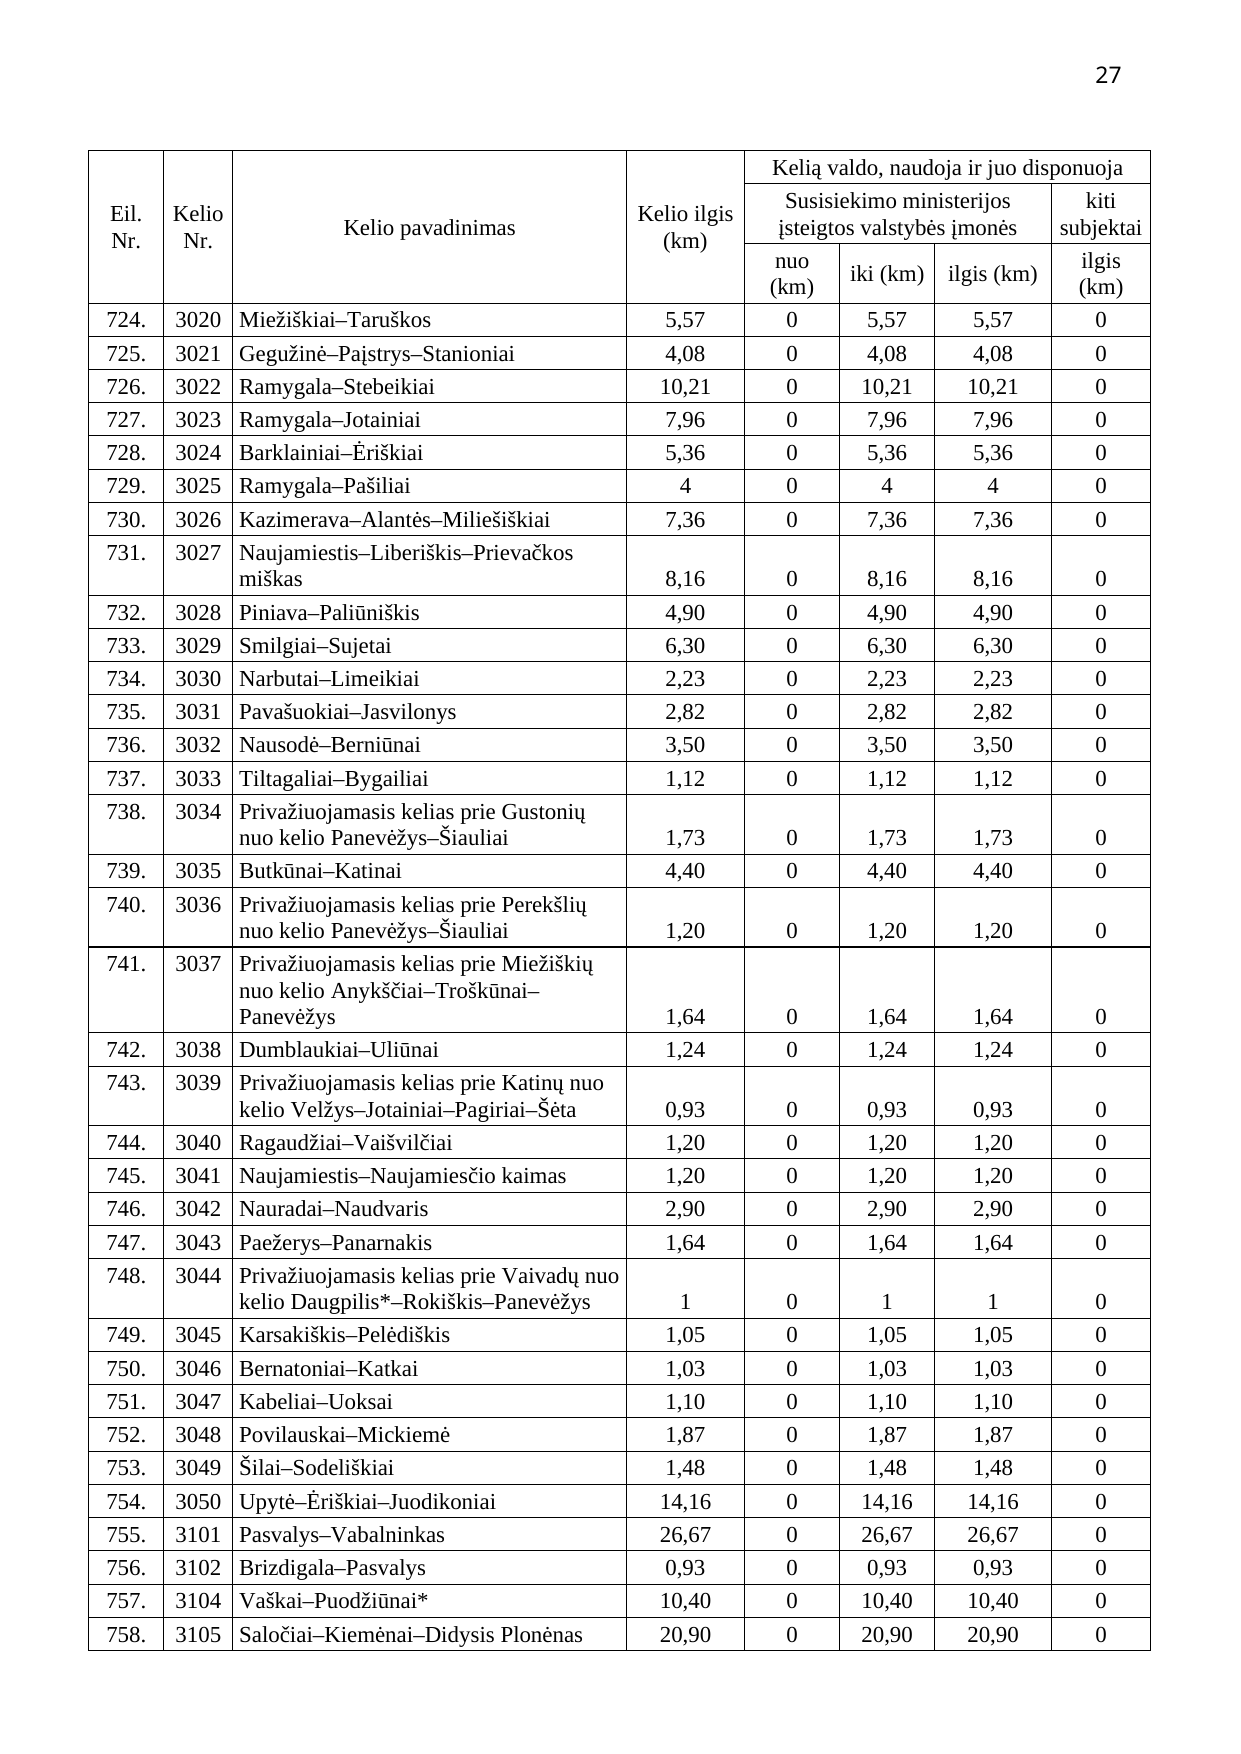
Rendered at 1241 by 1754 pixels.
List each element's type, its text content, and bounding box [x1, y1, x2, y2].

table_cell Nausodė–Berniūnai [233, 729, 626, 761]
table_cell 753. [89, 1452, 163, 1484]
table_cell nuo (km) [745, 244, 839, 302]
table_cell 0 [745, 662, 839, 694]
table_cell 10,40 [627, 1585, 744, 1617]
table_cell 7,96 [935, 403, 1051, 435]
table_cell 1,73 [935, 795, 1051, 853]
table_cell 0 [1052, 855, 1150, 887]
table_cell 0 [1052, 888, 1150, 946]
table_cell ilgis (km) [1052, 244, 1150, 302]
table_cell 0 [745, 536, 839, 594]
table_cell 26,67 [935, 1518, 1051, 1550]
table_cell 730. [89, 503, 163, 535]
table_cell 0,93 [840, 1067, 934, 1125]
table_cell 748. [89, 1259, 163, 1318]
table_cell 10,21 [935, 370, 1051, 402]
table_cell 0 [745, 1033, 839, 1066]
table_cell 5,36 [840, 436, 934, 468]
table_cell 10,21 [627, 370, 744, 402]
table_cell 20,90 [627, 1618, 744, 1650]
table_cell 3046 [164, 1352, 232, 1384]
table_cell Ragaudžiai–Vaišvilčiai [233, 1126, 626, 1158]
table_cell 3033 [164, 762, 232, 794]
table_cell 3039 [164, 1067, 232, 1125]
table_cell 0 [1052, 503, 1150, 535]
table_cell 0 [745, 403, 839, 435]
table_cell 0 [1052, 1259, 1150, 1318]
table_cell 738. [89, 795, 163, 853]
table_cell 0 [1052, 662, 1150, 694]
table_cell Ramygala–Pašiliai [233, 470, 626, 502]
table_cell 14,16 [840, 1485, 934, 1517]
table_cell 1,64 [840, 1226, 934, 1258]
table_cell Barklainiai–Ėriškiai [233, 436, 626, 468]
table_cell 0 [745, 436, 839, 468]
table_cell 0 [745, 888, 839, 946]
table_cell 1,24 [840, 1033, 934, 1066]
table_cell 0 [1052, 948, 1150, 1032]
table_cell Ramygala–Stebeikiai [233, 370, 626, 402]
table_cell 4,08 [627, 337, 744, 369]
table_cell 4,40 [840, 855, 934, 887]
table_cell 8,16 [935, 536, 1051, 594]
table_cell iki (km) [840, 244, 934, 302]
table_cell 0 [745, 1585, 839, 1617]
table_cell Privažiuojamasis kelias prie Perekšlių nuo kelio Panevėžys–Šiauliai [233, 888, 626, 946]
table_header Kelio pavadinimas [233, 151, 626, 302]
table_cell 0 [1052, 403, 1150, 435]
table_cell 7,36 [627, 503, 744, 535]
table_cell Piniava–Paliūniškis [233, 596, 626, 628]
table_cell 0 [745, 370, 839, 402]
table_cell 0 [1052, 304, 1150, 336]
table_cell 14,16 [627, 1485, 744, 1517]
table_cell 10,40 [935, 1585, 1051, 1617]
table_cell 1,20 [627, 888, 744, 946]
table_cell Brizdigala–Pasvalys [233, 1551, 626, 1583]
table_cell 3104 [164, 1585, 232, 1617]
table_cell 0 [745, 1352, 839, 1384]
table_cell 3027 [164, 536, 232, 594]
table_cell Povilauskai–Mickiemė [233, 1418, 626, 1451]
table_cell 0 [745, 337, 839, 369]
table_cell 8,16 [627, 536, 744, 594]
table_cell 1,10 [627, 1385, 744, 1417]
table_cell 1,48 [840, 1452, 934, 1484]
table_cell 3022 [164, 370, 232, 402]
table_cell 3020 [164, 304, 232, 336]
table_cell Bernatoniai–Katkai [233, 1352, 626, 1384]
table_cell 3026 [164, 503, 232, 535]
table_cell Ramygala–Jotainiai [233, 403, 626, 435]
table_cell 1,24 [935, 1033, 1051, 1066]
table_cell 0 [1052, 695, 1150, 727]
table_cell 4,40 [935, 855, 1051, 887]
table_cell 0 [745, 304, 839, 336]
table_cell 5,36 [935, 436, 1051, 468]
table_cell 0 [745, 1193, 839, 1225]
table_cell 4 [840, 470, 934, 502]
table_cell Privažiuojamasis kelias prie Vaivadų nuo kelio Daugpilis*–Rokiškis–Panevėžys [233, 1259, 626, 1318]
table_cell 0 [745, 1418, 839, 1451]
table_cell 6,30 [627, 629, 744, 661]
table_cell Smilgiai–Sujetai [233, 629, 626, 661]
table_header Kelio ilgis (km) [627, 151, 744, 302]
table_cell 3042 [164, 1193, 232, 1225]
table_cell 4,40 [627, 855, 744, 887]
table_cell 1,87 [840, 1418, 934, 1451]
table_cell 0 [1052, 536, 1150, 594]
table_cell 26,67 [840, 1518, 934, 1550]
table_cell 1,05 [840, 1319, 934, 1351]
table_cell Upytė–Ėriškiai–Juodikoniai [233, 1485, 626, 1517]
table_cell 0 [745, 1226, 839, 1258]
table_cell 1,64 [627, 1226, 744, 1258]
table_cell 1 [935, 1259, 1051, 1318]
table_cell ilgis (km) [935, 244, 1051, 302]
table_cell 3040 [164, 1126, 232, 1158]
table_cell 0 [1052, 795, 1150, 853]
table_cell 1,20 [935, 1159, 1051, 1192]
table_cell Privažiuojamasis kelias prie Gustonių nuo kelio Panevėžys–Šiauliai [233, 795, 626, 853]
table_cell 0 [1052, 629, 1150, 661]
table_cell 739. [89, 855, 163, 887]
table_cell Gegužinė–Paįstrys–Stanioniai [233, 337, 626, 369]
table_cell 0 [745, 795, 839, 853]
table_cell 0 [1052, 1618, 1150, 1650]
table_cell 3,50 [840, 729, 934, 761]
table_cell 1,20 [935, 1126, 1051, 1158]
table_cell 20,90 [840, 1618, 934, 1650]
table_cell 0 [1052, 1385, 1150, 1417]
table_cell 4,90 [627, 596, 744, 628]
table_cell 3032 [164, 729, 232, 761]
table_cell 6,30 [840, 629, 934, 661]
table_cell 4,90 [840, 596, 934, 628]
table_cell 3030 [164, 662, 232, 694]
table_cell 1,10 [935, 1385, 1051, 1417]
table_cell 754. [89, 1485, 163, 1517]
table_cell 744. [89, 1126, 163, 1158]
table_cell Nauradai–Naudvaris [233, 1193, 626, 1225]
table_cell 5,36 [627, 436, 744, 468]
table_cell 0 [745, 695, 839, 727]
table_cell 1,64 [840, 948, 934, 1032]
table_cell 10,21 [840, 370, 934, 402]
table_cell 1,64 [935, 1226, 1051, 1258]
table_cell 746. [89, 1193, 163, 1225]
table_cell 0 [1052, 1452, 1150, 1484]
table_cell 3031 [164, 695, 232, 727]
table_cell 3105 [164, 1618, 232, 1650]
table_cell 7,96 [840, 403, 934, 435]
table_cell 3049 [164, 1452, 232, 1484]
table_cell 726. [89, 370, 163, 402]
table_cell 3047 [164, 1385, 232, 1417]
table_cell Paežerys–Panarnakis [233, 1226, 626, 1258]
table_cell 749. [89, 1319, 163, 1351]
table_cell 8,16 [840, 536, 934, 594]
table_cell 1,64 [627, 948, 744, 1032]
table_cell 1,20 [840, 1126, 934, 1158]
table_cell 1,48 [935, 1452, 1051, 1484]
table_cell 2,23 [627, 662, 744, 694]
table_cell 1,24 [627, 1033, 744, 1066]
table_cell 6,30 [935, 629, 1051, 661]
table_cell 736. [89, 729, 163, 761]
table_cell 0 [1052, 1126, 1150, 1158]
table_cell 740. [89, 888, 163, 946]
table_cell 0 [1052, 1226, 1150, 1258]
table_cell 728. [89, 436, 163, 468]
table_cell 757. [89, 1585, 163, 1617]
table_cell 14,16 [935, 1485, 1051, 1517]
table_cell 0 [1052, 337, 1150, 369]
table_cell 751. [89, 1385, 163, 1417]
table_cell 1,87 [627, 1418, 744, 1451]
table_cell Privažiuojamasis kelias prie Katinų nuo kelio Velžys–Jotainiai–Pagiriai–Šėta [233, 1067, 626, 1125]
table_cell 1,05 [627, 1319, 744, 1351]
table_cell 0 [745, 1551, 839, 1583]
table_cell 0,93 [935, 1067, 1051, 1125]
table_cell 750. [89, 1352, 163, 1384]
table_cell 0 [745, 470, 839, 502]
table_cell 3025 [164, 470, 232, 502]
table_cell 3050 [164, 1485, 232, 1517]
table_cell 755. [89, 1518, 163, 1550]
table_cell 0 [745, 1319, 839, 1351]
table_cell 2,90 [627, 1193, 744, 1225]
table_cell 1,64 [935, 948, 1051, 1032]
table_cell Naujamiestis–Liberiškis–Prievačkos miškas [233, 536, 626, 594]
table_cell Šilai–Sodeliškiai [233, 1452, 626, 1484]
table_cell 0 [1052, 1193, 1150, 1225]
table_cell 3044 [164, 1259, 232, 1318]
table_cell 752. [89, 1418, 163, 1451]
table_cell 0 [745, 1618, 839, 1650]
table_cell 3041 [164, 1159, 232, 1192]
table_cell Kabeliai–Uoksai [233, 1385, 626, 1417]
table_cell 3021 [164, 337, 232, 369]
table_cell 1,12 [840, 762, 934, 794]
table_cell 4,08 [840, 337, 934, 369]
table_cell 3,50 [627, 729, 744, 761]
table_cell 1,03 [627, 1352, 744, 1384]
table_cell Susisiekimo ministerijos įsteigtos valstybės įmonės [745, 184, 1051, 243]
table_cell 20,90 [935, 1618, 1051, 1650]
table_cell 4 [627, 470, 744, 502]
table_cell 0 [745, 596, 839, 628]
table_cell Tiltagaliai–Bygailiai [233, 762, 626, 794]
table_cell 1 [627, 1259, 744, 1318]
table_cell 5,57 [935, 304, 1051, 336]
table_cell 731. [89, 536, 163, 594]
table_cell 4,08 [935, 337, 1051, 369]
table_cell kiti subjektai [1052, 184, 1150, 243]
table_cell 7,36 [935, 503, 1051, 535]
table_cell 0 [745, 1452, 839, 1484]
table_cell 3035 [164, 855, 232, 887]
table_cell 734. [89, 662, 163, 694]
table_header Eil. Nr. [89, 151, 163, 302]
table_cell 26,67 [627, 1518, 744, 1550]
table_cell 1,12 [935, 762, 1051, 794]
table_cell Kazimerava–Alantės–Miliešiškiai [233, 503, 626, 535]
table_cell Karsakiškis–Pelėdiškis [233, 1319, 626, 1351]
table_cell 0 [1052, 470, 1150, 502]
table_cell 0,93 [935, 1551, 1051, 1583]
table_cell 0 [745, 1067, 839, 1125]
table_cell 727. [89, 403, 163, 435]
table_cell 2,82 [840, 695, 934, 727]
table_cell 745. [89, 1159, 163, 1192]
table_cell 1 [840, 1259, 934, 1318]
table_cell 3037 [164, 948, 232, 1032]
table_cell 0 [745, 855, 839, 887]
table_cell 2,23 [840, 662, 934, 694]
table_cell 3045 [164, 1319, 232, 1351]
table_cell 1,20 [840, 1159, 934, 1192]
table_cell 0 [745, 503, 839, 535]
table_cell 3038 [164, 1033, 232, 1066]
table_cell 1,05 [935, 1319, 1051, 1351]
table_cell 0 [745, 1518, 839, 1550]
table_cell 1,03 [840, 1352, 934, 1384]
table_cell 3023 [164, 403, 232, 435]
table_cell 3101 [164, 1518, 232, 1550]
table_cell Narbutai–Limeikiai [233, 662, 626, 694]
table_cell 1,73 [840, 795, 934, 853]
table_cell 3048 [164, 1418, 232, 1451]
table_cell 1,20 [840, 888, 934, 946]
table_cell 741. [89, 948, 163, 1032]
table_cell 1,48 [627, 1452, 744, 1484]
table_cell Pavašuokiai–Jasvilonys [233, 695, 626, 727]
table_cell 0 [1052, 1067, 1150, 1125]
table_cell 7,36 [840, 503, 934, 535]
table_header Kelią valdo, naudoja ir juo disponuoja [745, 151, 1150, 183]
table_cell 0 [745, 1259, 839, 1318]
table_cell 742. [89, 1033, 163, 1066]
table_cell 0 [745, 1159, 839, 1192]
table_cell 4 [935, 470, 1051, 502]
table_cell Butkūnai–Katinai [233, 855, 626, 887]
table_cell 0 [745, 762, 839, 794]
table_cell 1,20 [627, 1126, 744, 1158]
table_cell 3034 [164, 795, 232, 853]
table_cell 0 [745, 948, 839, 1032]
table_cell 733. [89, 629, 163, 661]
table_cell 0 [1052, 1585, 1150, 1617]
table_cell 0 [1052, 1319, 1150, 1351]
table_cell 4,90 [935, 596, 1051, 628]
table_cell 0 [1052, 1551, 1150, 1583]
table_cell Pasvalys–Vabalninkas [233, 1518, 626, 1550]
table_cell 0 [1052, 1033, 1150, 1066]
table_cell 743. [89, 1067, 163, 1125]
table_cell Dumblaukiai–Uliūnai [233, 1033, 626, 1066]
table_cell 2,23 [935, 662, 1051, 694]
table_cell 1,87 [935, 1418, 1051, 1451]
table_cell 2,90 [840, 1193, 934, 1225]
table_cell 5,57 [627, 304, 744, 336]
table_cell Miežiškiai–Taruškos [233, 304, 626, 336]
table_cell 724. [89, 304, 163, 336]
table_cell 2,82 [935, 695, 1051, 727]
table_cell 0 [1052, 1518, 1150, 1550]
table_cell 756. [89, 1551, 163, 1583]
table_cell 0 [1052, 1485, 1150, 1517]
table_cell 0 [745, 1126, 839, 1158]
table_cell 725. [89, 337, 163, 369]
table_cell 729. [89, 470, 163, 502]
table_cell 7,96 [627, 403, 744, 435]
table_cell 2,90 [935, 1193, 1051, 1225]
table_cell 0 [1052, 1352, 1150, 1384]
table_cell 3024 [164, 436, 232, 468]
table_cell 0 [745, 629, 839, 661]
table_cell 1,10 [840, 1385, 934, 1417]
table_cell Privažiuojamasis kelias prie Miežiškių nuo kelio Anykščiai–Troškūnai–Panevėžys [233, 948, 626, 1032]
table_cell 0 [1052, 436, 1150, 468]
table_cell 0,93 [840, 1551, 934, 1583]
table_cell 10,40 [840, 1585, 934, 1617]
table_cell 0 [1052, 729, 1150, 761]
table_cell 1,03 [935, 1352, 1051, 1384]
table_cell 735. [89, 695, 163, 727]
table_cell 0 [745, 1385, 839, 1417]
table_cell 1,20 [627, 1159, 744, 1192]
table_cell 0 [1052, 1418, 1150, 1451]
table_cell 3029 [164, 629, 232, 661]
table_cell 0 [1052, 1159, 1150, 1192]
table_cell 0 [745, 729, 839, 761]
table_cell 0,93 [627, 1551, 744, 1583]
table_cell 3028 [164, 596, 232, 628]
table_cell 732. [89, 596, 163, 628]
table_cell 3,50 [935, 729, 1051, 761]
table_cell 3102 [164, 1551, 232, 1583]
table_cell 5,57 [840, 304, 934, 336]
table_header Kelio Nr. [164, 151, 232, 302]
table_cell 747. [89, 1226, 163, 1258]
table_cell 0 [1052, 762, 1150, 794]
table_cell 0 [1052, 596, 1150, 628]
table_cell 1,73 [627, 795, 744, 853]
table_cell Vaškai–Puodžiūnai* [233, 1585, 626, 1617]
table_cell 3036 [164, 888, 232, 946]
table_cell 1,20 [935, 888, 1051, 946]
table_cell 0,93 [627, 1067, 744, 1125]
table_cell 3043 [164, 1226, 232, 1258]
table_cell 1,12 [627, 762, 744, 794]
table_cell 737. [89, 762, 163, 794]
table_cell Naujamiestis–Naujamiesčio kaimas [233, 1159, 626, 1192]
table_cell 758. [89, 1618, 163, 1650]
table_cell 0 [1052, 370, 1150, 402]
table_cell 2,82 [627, 695, 744, 727]
table_cell Saločiai–Kiemėnai–Didysis Plonėnas [233, 1618, 626, 1650]
table_cell 0 [745, 1485, 839, 1517]
